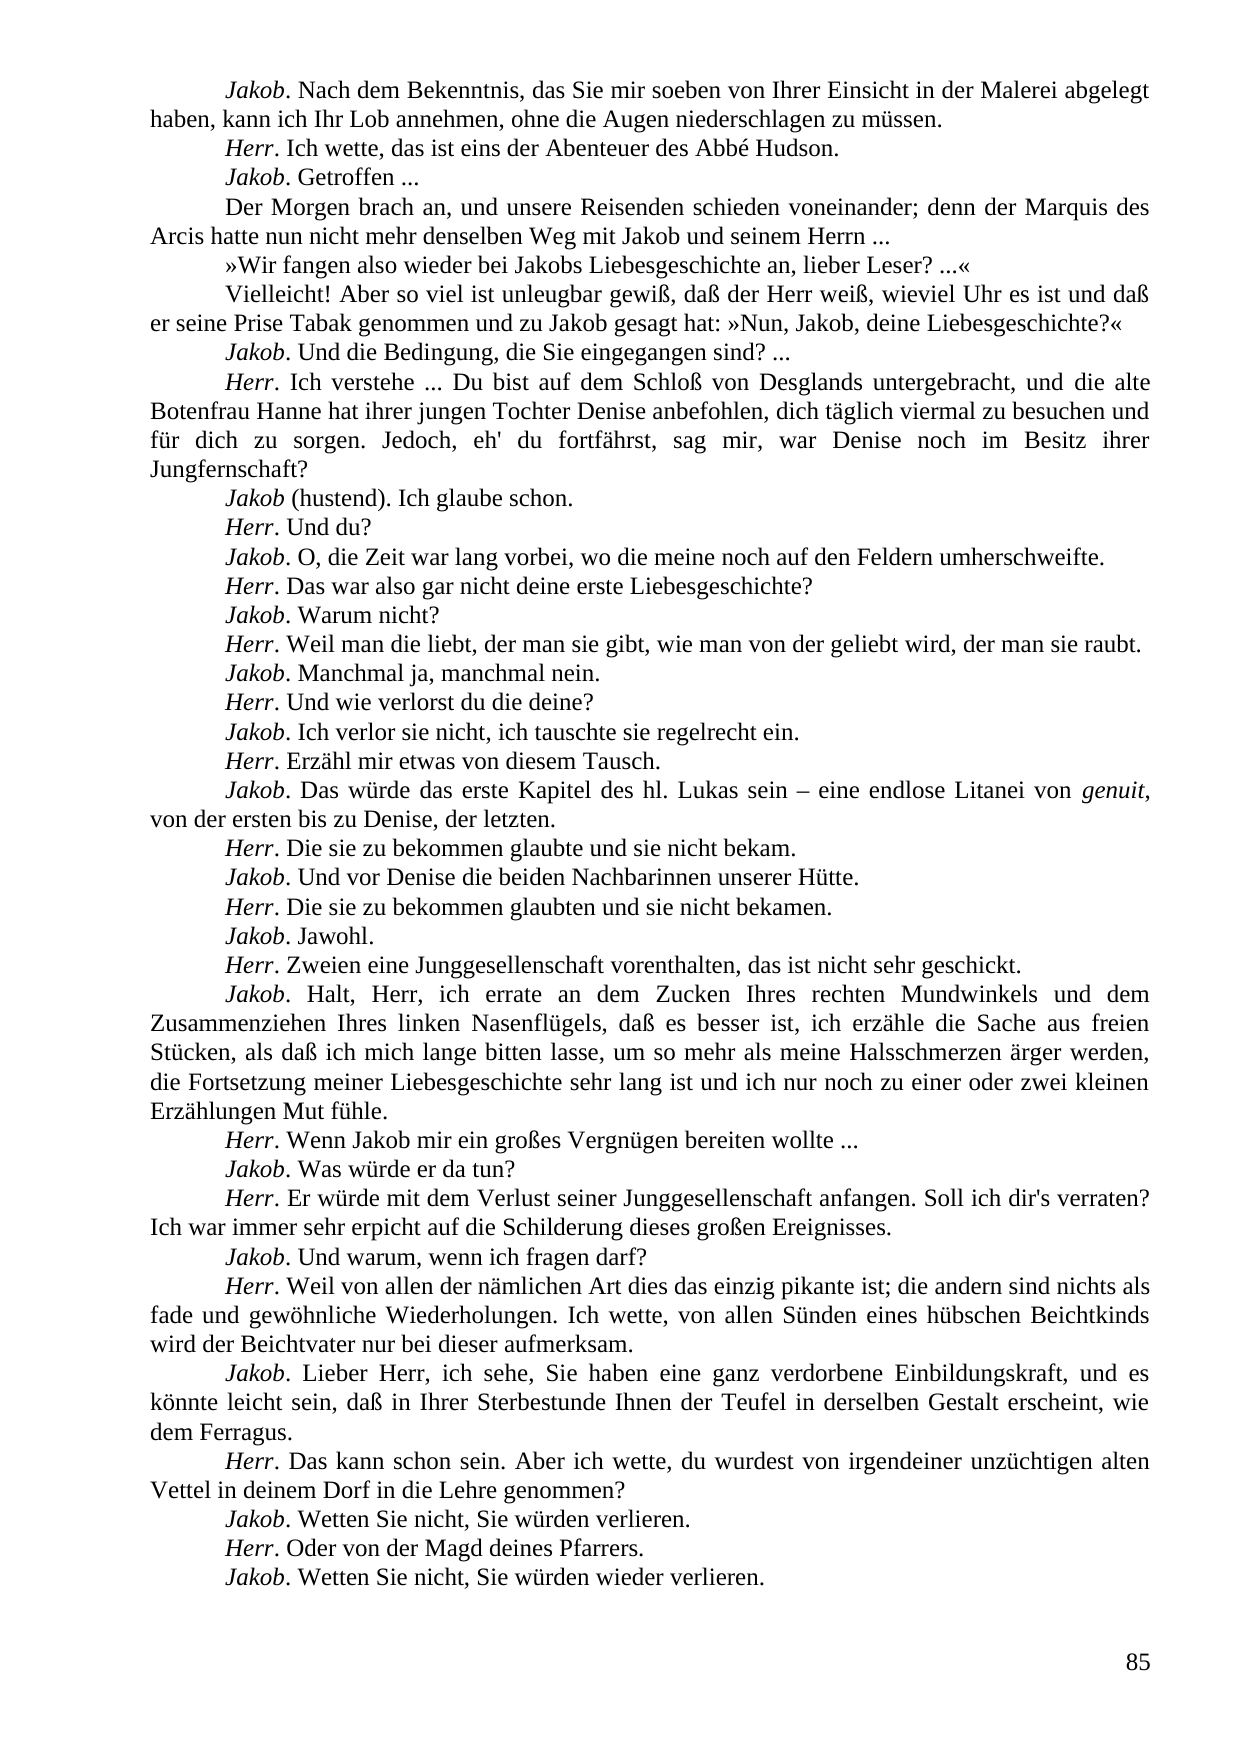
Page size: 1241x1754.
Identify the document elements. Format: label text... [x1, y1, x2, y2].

text Jakob. Halt, Herr, ich errate an dem Zucken Ihres rechten Mundwinkels und dem Zusammenziehen Ihres linken Nasenflügels, daß es besser ist, ich erzähle die Sache aus freien Stücken, als daß ich mich lange bitten lasse, um so mehr als meine Halsschmerzen ärger werden, die Fortsetzung meiner Liebesgeschichte sehr lang ist und ich nur noch zu einer oder zwei kleinen Erzählungen Mut fühle. [150, 979, 1151, 1124]
text Herr. Weil man die liebt, der man sie gibt, wie man von der geliebt wird, der man sie raubt. [150, 629, 1151, 658]
text Jakob. Warum nicht? [150, 599, 1151, 629]
text Herr. Und du? [150, 512, 1151, 541]
text Herr. Er würde mit dem Verlust seiner Junggesellenschaft anfangen. Soll ich dir's verraten? Ich war immer sehr erpicht auf die Schilderung dieses großen Ereignisses. [150, 1183, 1151, 1241]
text Jakob. Wetten Sie nicht, Sie würden wieder verlieren. [150, 1562, 1151, 1591]
text Herr. Oder von der Magd deines Pfarrers. [150, 1533, 1151, 1562]
text Herr. Das war also gar nicht deine erste Liebesgeschichte? [150, 570, 1151, 599]
text Jakob (hustend). Ich glaube schon. [150, 483, 1151, 512]
text Herr. Zweien eine Junggesellenschaft vorenthalten, das ist nicht sehr geschickt. [150, 949, 1151, 979]
text Herr. Ich wette, das ist eins der Abenteuer des Abbé Hudson. [150, 133, 1151, 162]
text Jakob. Wetten Sie nicht, Sie würden verlieren. [150, 1504, 1151, 1533]
text Jakob. Jawohl. [150, 920, 1151, 949]
text Vielleicht! Aber so viel ist unleugbar gewiß, daß der Herr weiß, wieviel Uhr es ist und daß er seine Prise Tabak genommen und zu Jakob gesagt hat: »Nun, Jakob, deine Liebesgeschichte?« [150, 279, 1151, 337]
text Herr. Die sie zu bekommen glaubte und sie nicht bekam. [150, 833, 1151, 862]
text Jakob. Getroffen ... [150, 162, 1151, 191]
text Jakob. Manchmal ja, manchmal nein. [150, 658, 1151, 687]
text Herr. Wenn Jakob mir ein großes Vergnügen bereiten wollte ... [150, 1124, 1151, 1154]
text Jakob. Ich verlor sie nicht, ich tauschte sie regelrecht ein. [150, 716, 1151, 745]
text Herr. Das kann schon sein. Aber ich wette, du wurdest von irgendeiner unzüchtigen alten Vettel in deinem Dorf in die Lehre genommen? [150, 1445, 1151, 1504]
text Herr. Und wie verlorst du die deine? [150, 687, 1151, 716]
text »Wir fangen also wieder bei Jakobs Liebesgeschichte an, lieber Leser? ...« [150, 249, 1151, 279]
text Herr. Ich verstehe ... Du bist auf dem Schloß von Desglands untergebracht, und die alte Botenfrau Hanne hat ihrer jungen Tochter Denise anbefohlen, dich täglich viermal zu besuchen und für dich zu sorgen. Jedoch, eh' du fortfährst, sag mir, war Denise noch im Besitz ihrer Jungfernschaft? [150, 366, 1151, 483]
text Jakob. Was würde er da tun? [150, 1154, 1151, 1183]
text Herr. Weil von allen der nämlichen Art dies das einzig pikante ist; die andern sind nichts als fade und gewöhnliche Wiederholungen. Ich wette, von allen Sünden eines hübschen Beichtkinds wird der Beichtvater nur bei dieser aufmerksam. [150, 1270, 1151, 1358]
text Jakob. Lieber Herr, ich sehe, Sie haben eine ganz verdorbene Einbildungskraft, und es könnte leicht sein, daß in Ihrer Sterbestunde Ihnen der Teufel in derselben Gestalt erscheint, wie dem Ferragus. [150, 1358, 1151, 1445]
text Jakob. Und warum, wenn ich fragen darf? [150, 1241, 1151, 1270]
text Jakob. Und vor Denise die beiden Nachbarinnen unserer Hütte. [150, 862, 1151, 891]
text Jakob. Nach dem Bekenntnis, das Sie mir soeben von Ihrer Einsicht in der Malerei abgelegt haben, kann ich Ihr Lob annehmen, ohne die Augen niederschlagen zu müssen. [150, 75, 1151, 133]
text Jakob. O, die Zeit war lang vorbei, wo die meine noch auf den Feldern umherschweifte. [150, 541, 1151, 570]
text Jakob. Und die Bedingung, die Sie eingegangen sind? ... [150, 337, 1151, 366]
text Herr. Erzähl mir etwas von diesem Tausch. [150, 745, 1151, 774]
text Herr. Die sie zu bekommen glaubten und sie nicht bekamen. [150, 891, 1151, 920]
text Jakob. Das würde das erste Kapitel des hl. Lukas sein – eine endlose Litanei von genuit, von der ersten bis zu Denise, der letzten. [150, 774, 1151, 833]
text Der Morgen brach an, und unsere Reisenden schieden voneinander; denn der Marquis des Arcis hatte nun nicht mehr denselben Weg mit Jakob und seinem Herrn ... [150, 191, 1151, 249]
